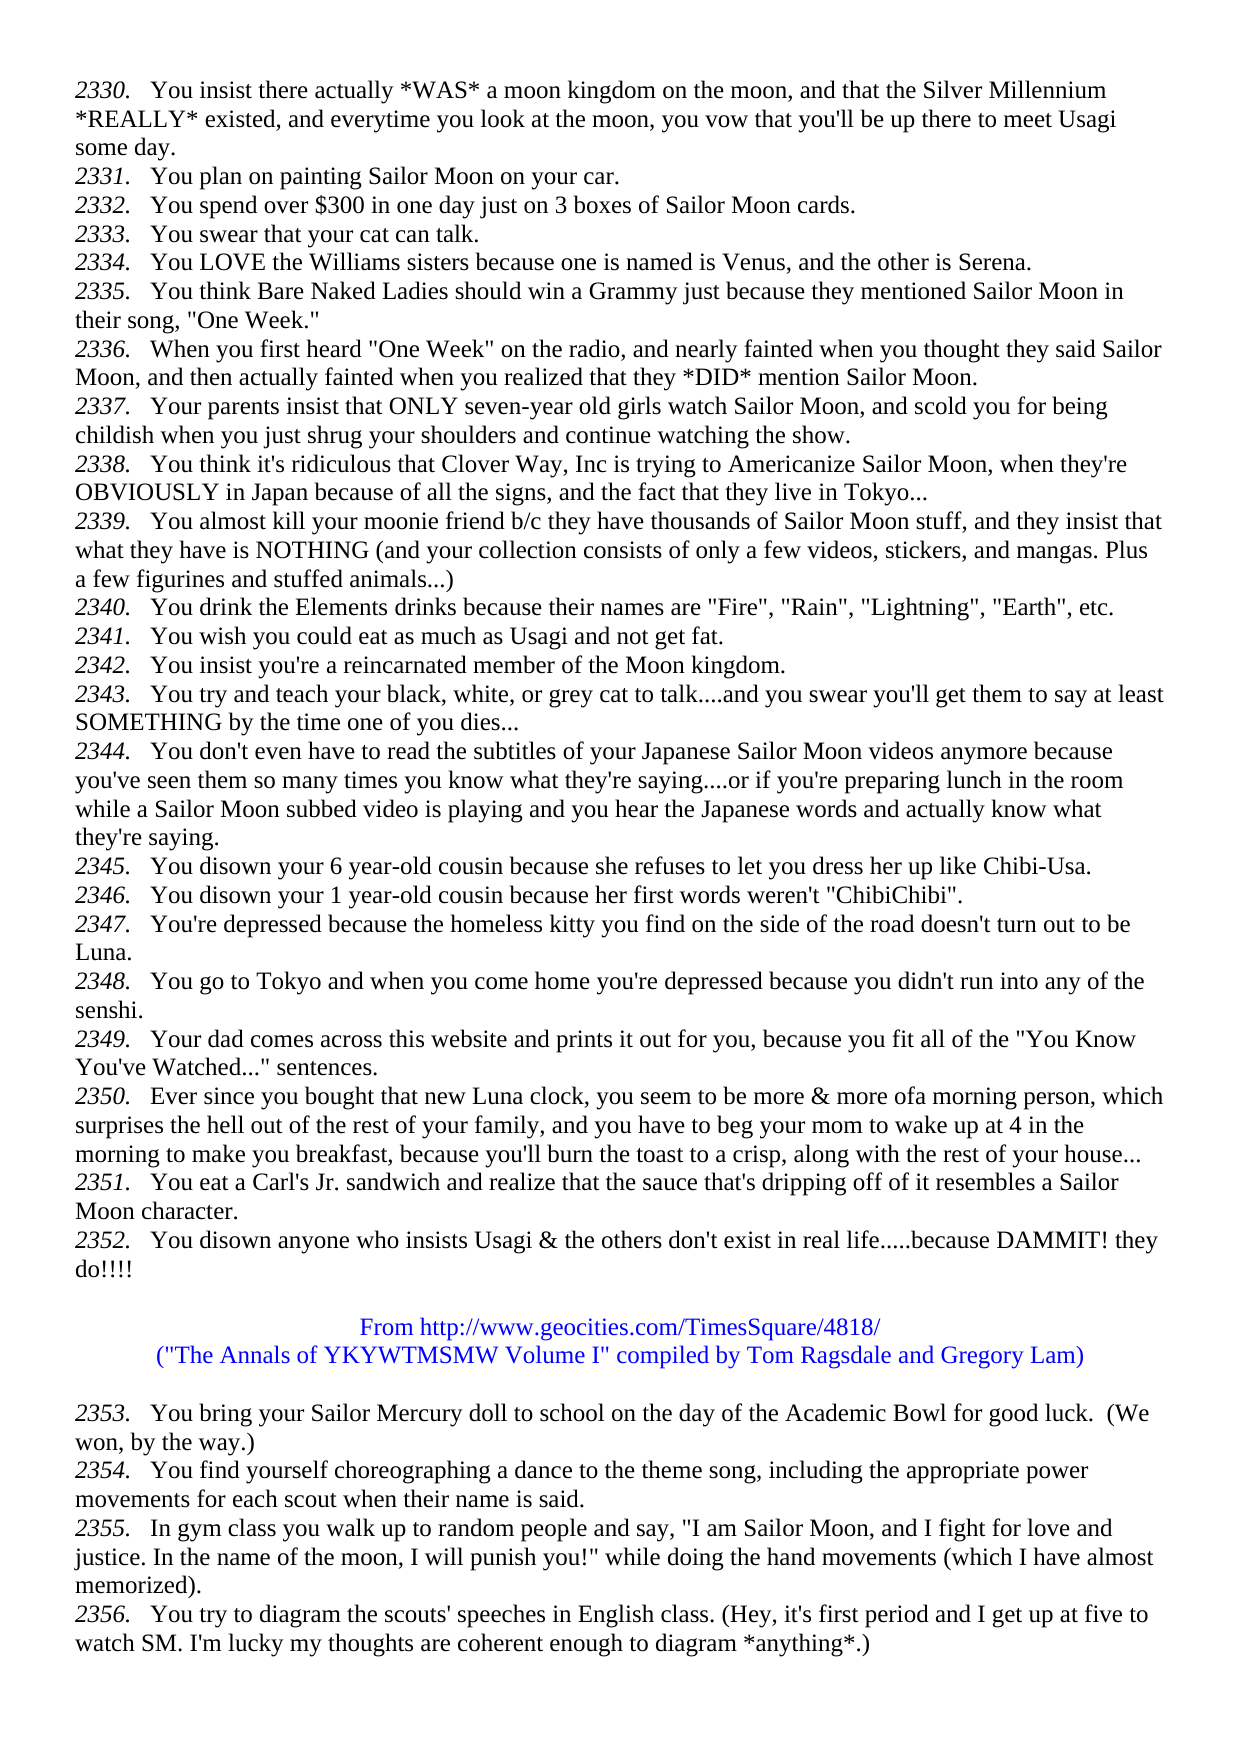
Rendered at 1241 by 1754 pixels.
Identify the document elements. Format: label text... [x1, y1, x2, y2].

list You think it's ridiculous that Clover Way, Inc is trying to Americanize Sailor Moon, when they're OBVIOUSLY in Japan because of all the signs, and the fact that they live in Tokyo... [75, 449, 1165, 506]
list You insist there actually *WAS* a moon kingdom on the moon, and that the Silver Millennium *REALLY* existed, and everytime you look at the moon, you vow that you'll be up there to meet Usagi some day. [75, 75, 1165, 161]
list You insist you're a reincarnated member of the Moon kingdom. [75, 650, 1165, 679]
list You wish you could eat as much as Usagi and not get fat. [75, 621, 1165, 650]
list You disown your 1 year-old cousin because her first words weren't "ChibiChibi". [75, 880, 1165, 909]
list You spend over $300 in one day just on 3 boxes of Sailor Moon cards. [75, 190, 1165, 219]
list You try and teach your black, white, or grey cat to talk....and you swear you'll get them to say at least SOMETHING by the time one of you dies... [75, 679, 1165, 736]
list You find yourself choreographing a dance to the theme song, including the appropriate power movements for each scout when their name is said. [75, 1455, 1165, 1513]
list You plan on painting Sailor Moon on your car. [75, 161, 1165, 190]
list In gym class you walk up to random people and say, "I am Sailor Moon, and I fight for love and justice. In the name of the moon, I will punish you!" while doing the hand movements (which I have almost memorized). [75, 1513, 1165, 1599]
list You swear that your cat can talk. [75, 219, 1165, 247]
list You bring your Sailor Mercury doll to school on the day of the Academic Bowl for good luck. (We won, by the way.) [75, 1398, 1165, 1455]
list You go to Tokyo and when you come home you're depressed because you didn't run into any of the senshi. [75, 966, 1165, 1024]
list You think Bare Naked Ladies should win a Grammy just because they mentioned Sailor Moon in their song, "One Week." [75, 276, 1165, 334]
list Ever since you bought that new Luna clock, you seem to be more & more ofa morning person, which surprises the hell out of the rest of your family, and you have to beg your mom to wake up at 4 in the morning to make you breakfast, because you'll burn the toast to a crisp, along with the rest of your house... [75, 1081, 1165, 1167]
list You eat a Carl's Jr. sandwich and realize that the sauce that's dripping off of it resembles a Sailor Moon character. [75, 1167, 1165, 1225]
list You try to diagram the scouts' speeches in English class. (Hey, it's first period and I get up at five to watch SM. I'm lucky my thoughts are coherent enough to diagram *anything*.) [75, 1599, 1165, 1657]
list Your dad comes across this website and prints it out for you, because you fit all of the "You Know You've Watched..." sentences. [75, 1024, 1165, 1081]
list Your parents insist that ONLY seven-year old girls watch Sailor Moon, and scold you for being childish when you just shrug your shoulders and continue watching the show. [75, 391, 1165, 449]
list You disown anyone who insists Usagi & the others don't exist in real life.....because DAMMIT! they do!!!! [75, 1225, 1165, 1282]
list You're depressed because the homeless kitty you find on the side of the road doesn't turn out to be Luna. [75, 909, 1165, 966]
list When you first heard "One Week" on the radio, and nearly fainted when you thought they said Sailor Moon, and then actually fainted when you realized that they *DID* mention Sailor Moon. [75, 334, 1165, 391]
list You drink the Elements drinks because their names are "Fire", "Rain", "Lightning", "Earth", etc. [75, 592, 1165, 621]
list You LOVE the Williams sisters because one is named is Venus, and the other is Serena. [75, 247, 1165, 276]
list You disown your 6 year-old cousin because she refuses to let you dress her up like Chibi-Usa. [75, 851, 1165, 880]
list You don't even have to read the subtitles of your Japanese Sailor Moon videos anymore because you've seen them so many times you know what they're saying....or if you're preparing lunch in the room while a Sailor Moon subbed video is playing and you hear the Japanese words and actually know what they're saying. [75, 736, 1165, 851]
text From http://www.geocities.com/TimesSquare/4818/ [75, 1312, 1165, 1340]
list You almost kill your moonie friend b/c they have thousands of Sailor Moon stuff, and they insist that what they have is NOTHING (and your collection consists of only a few videos, stickers, and mangas. Plus a few figurines and stuffed animals...) [75, 506, 1165, 592]
text ("The Annals of YKYWTMSMW Volume I" compiled by Tom Ragsdale and Gregory Lam) [75, 1340, 1165, 1369]
